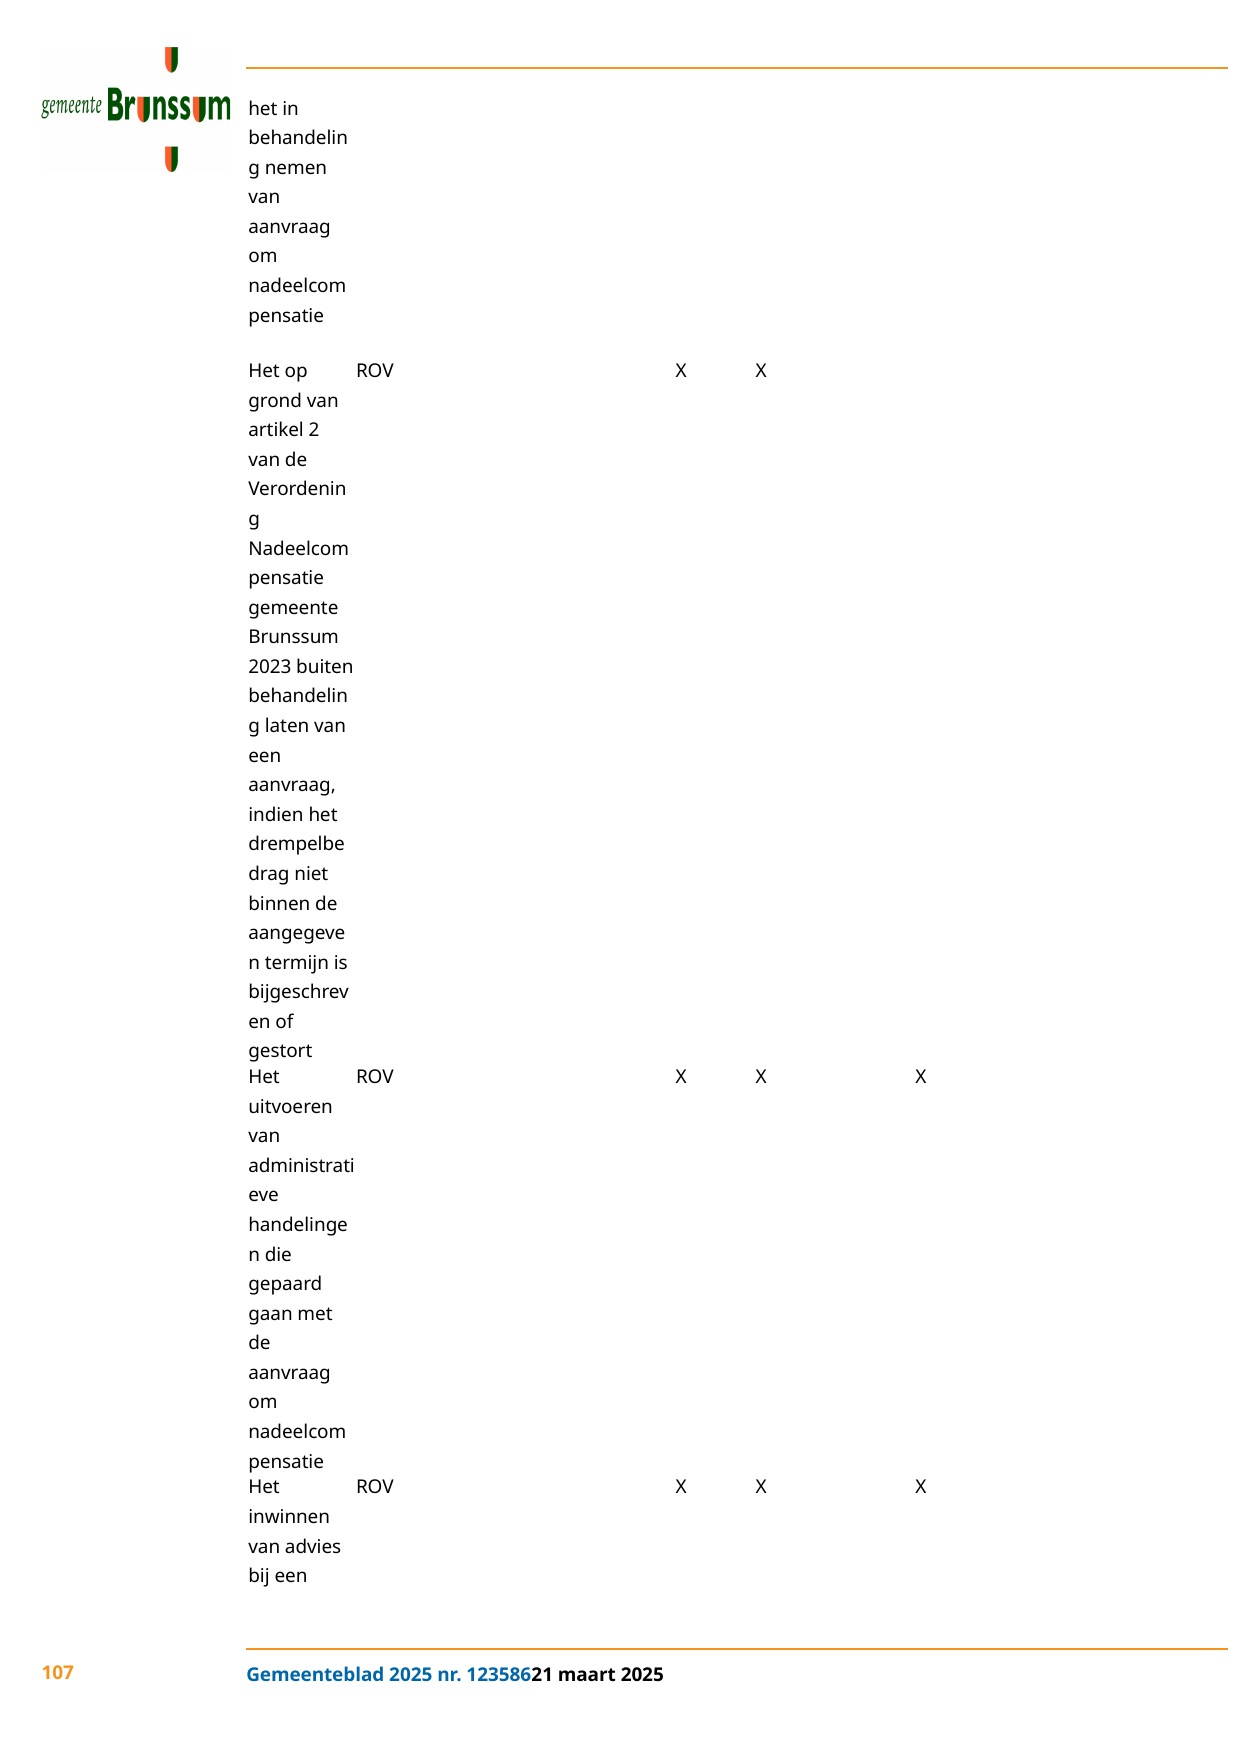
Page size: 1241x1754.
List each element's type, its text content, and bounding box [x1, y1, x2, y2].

table_cell [755, 95, 835, 357]
table_cell [675, 95, 755, 357]
table_cell Het uitvoeren van administratieve handelingen die gepaard gaan met de aanvraag om nadeelcompensatie [248, 1063, 356, 1474]
table_cell [995, 95, 1152, 357]
table_cell ROV [356, 357, 436, 1063]
table_cell [995, 357, 1152, 1063]
picture [41, 47, 231, 172]
table_cell [516, 357, 596, 1063]
table_cell X [755, 1474, 835, 1588]
table_cell [436, 1474, 516, 1588]
table_cell ROV [356, 1474, 436, 1588]
table_cell [356, 95, 436, 357]
table_cell [995, 1474, 1152, 1588]
table_cell [436, 1063, 516, 1474]
table_cell [516, 1063, 596, 1474]
table_cell X [755, 1063, 835, 1474]
table_cell [436, 357, 516, 1063]
table_cell X [915, 1474, 995, 1588]
table_cell [596, 1474, 675, 1588]
table_cell Het op grond van artikel 2 van de Verordening Nadeelcompensatie gemeente Brunssum 2023 buiten behandeling laten van een aanvraag, indien het drempelbedrag niet binnen de aangegeven termijn is bijgeschreven of gestort [248, 357, 356, 1063]
table_cell [596, 357, 675, 1063]
table_cell [835, 95, 915, 357]
table_cell X [675, 1474, 755, 1588]
table_cell [436, 95, 516, 357]
table_cell [835, 1063, 915, 1474]
table_cell X [915, 1063, 995, 1474]
table_cell Het inwinnen van advies bij een [248, 1474, 356, 1588]
table_cell ROV [356, 1063, 436, 1474]
table_cell [915, 95, 995, 357]
table_cell [516, 95, 596, 357]
table_cell X [755, 357, 835, 1063]
table_cell X [675, 1063, 755, 1474]
table_cell X [675, 357, 755, 1063]
table_cell [995, 1063, 1152, 1474]
table_cell [516, 1474, 596, 1588]
table_cell het in behandeling nemen van aanvraag om nadeelcompensatie [248, 95, 356, 357]
table_cell [835, 1474, 915, 1588]
table_cell [835, 357, 915, 1063]
table_cell [915, 357, 995, 1063]
table_cell [596, 95, 675, 357]
table_cell [596, 1063, 675, 1474]
